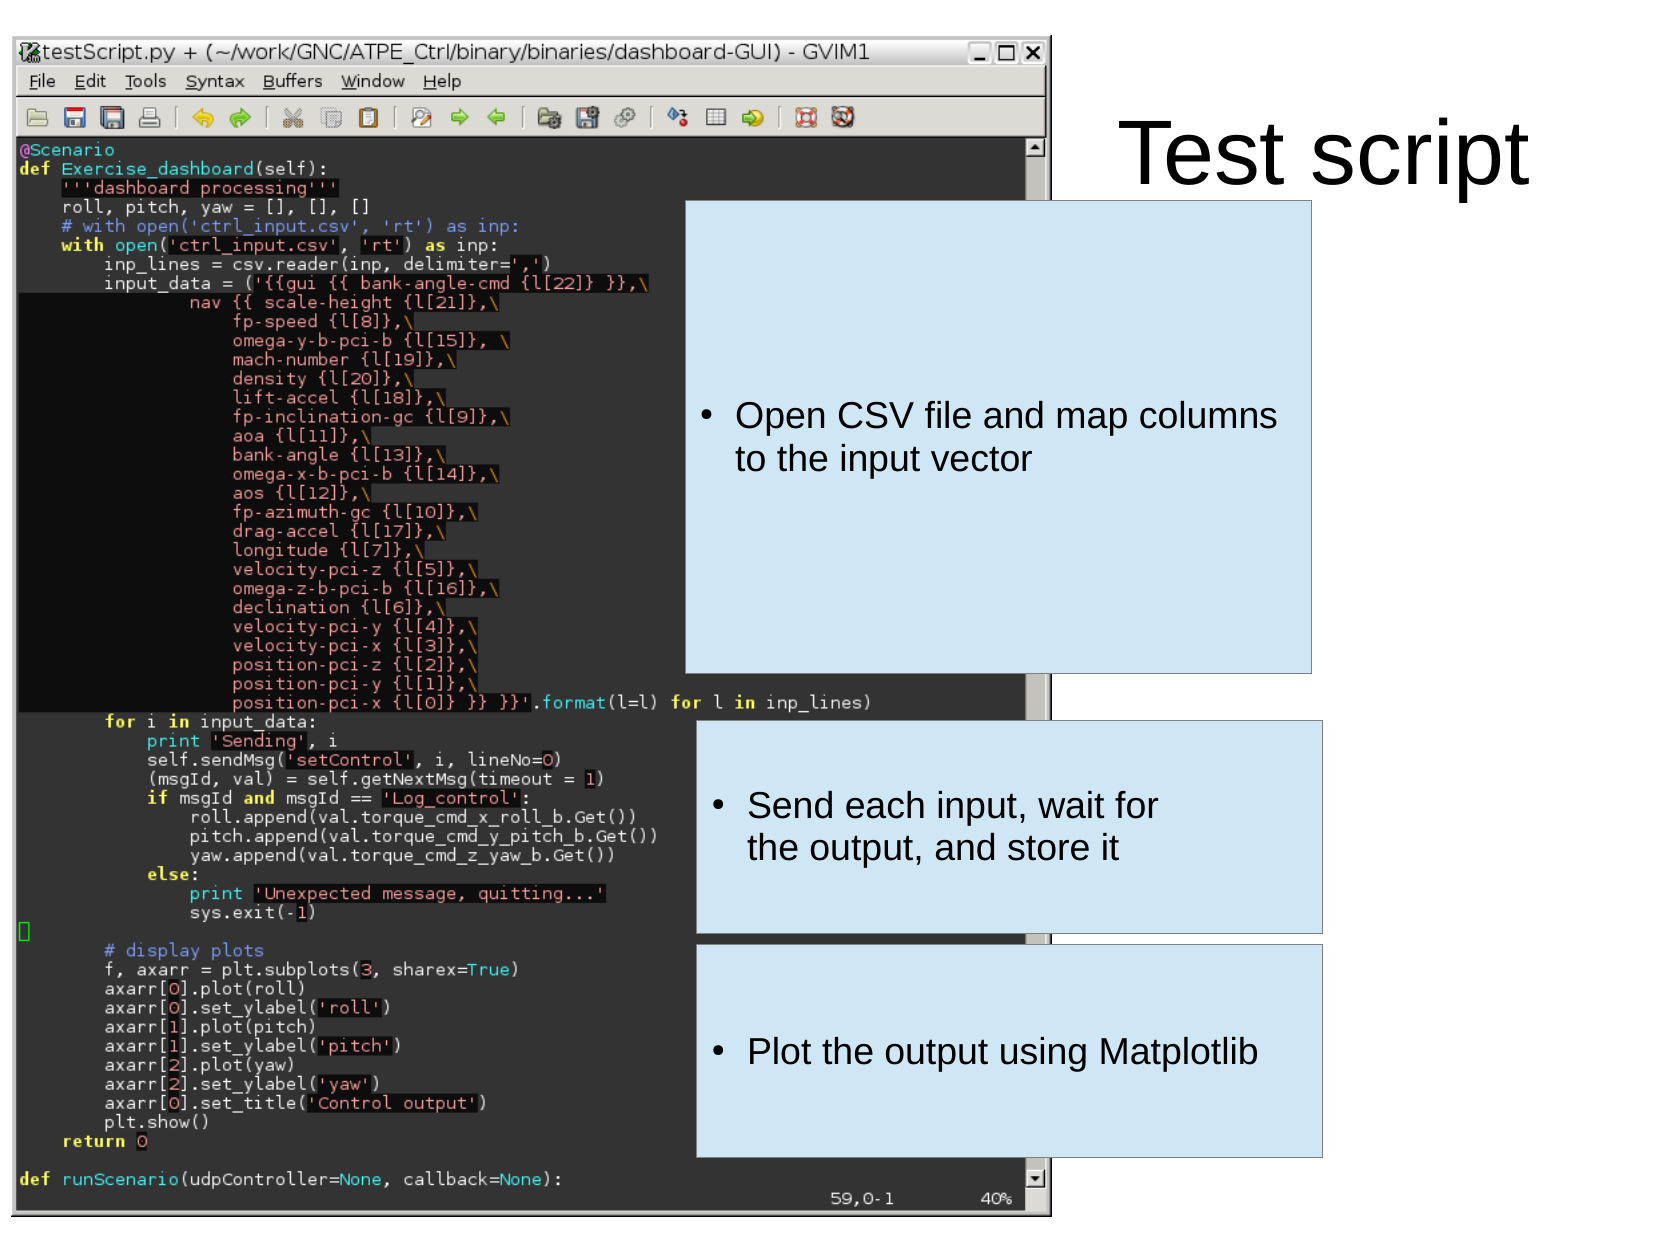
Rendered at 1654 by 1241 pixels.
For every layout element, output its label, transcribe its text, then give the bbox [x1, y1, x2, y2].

text_box Open CSV file and map columns to the input vector [685, 200, 1312, 674]
text_box Plot the output using Matplotlib [696, 944, 1323, 1158]
picture [11, 35, 1052, 1217]
text_box Send each input, wait for the output, and store it [696, 720, 1323, 934]
title Test script [1052, 49, 1571, 257]
